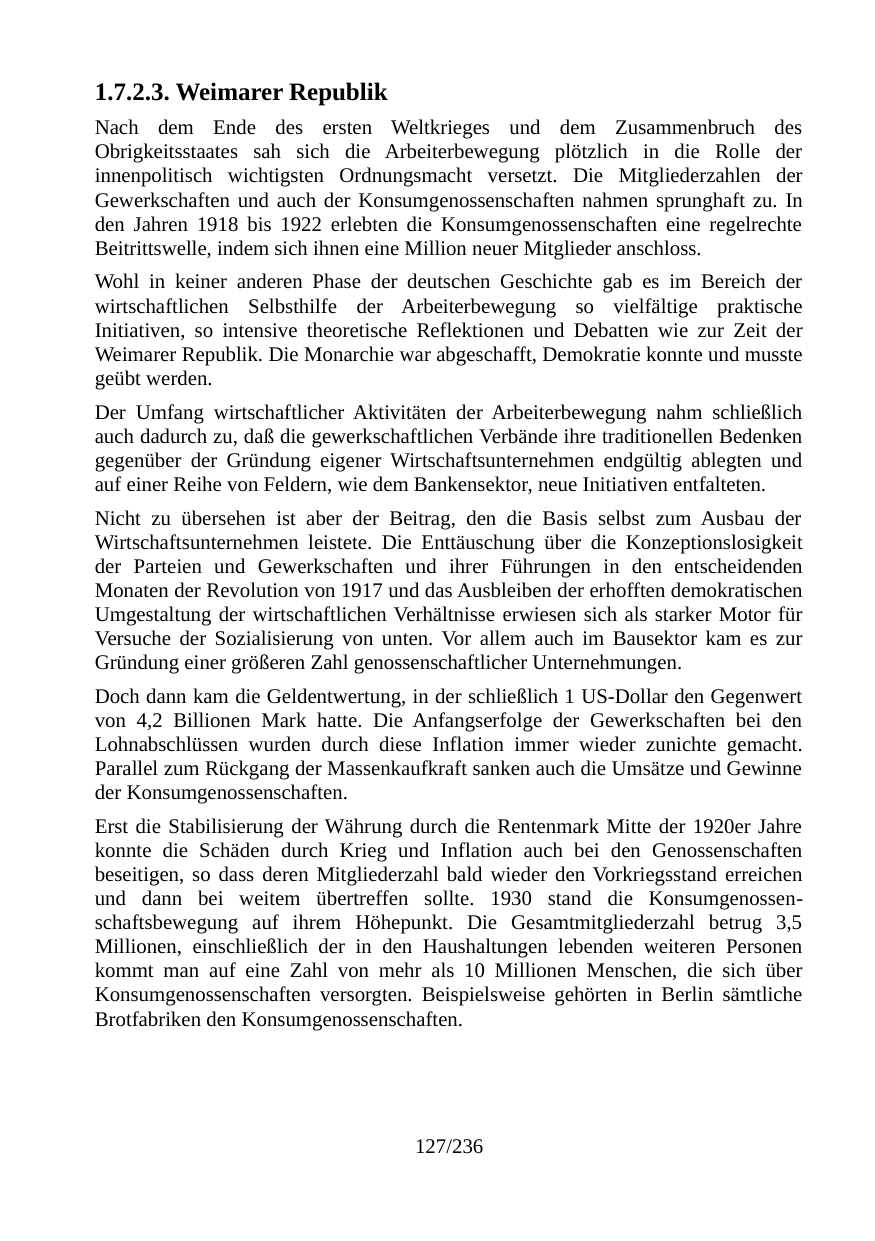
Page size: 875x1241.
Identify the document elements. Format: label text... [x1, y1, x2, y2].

text Nach dem Ende des ersten Weltkrieges und dem Zusammenbruch des Obrigkeitsstaates sah sich die Arbeiterbewegung plötzlich in die Rolle der innenpolitisch wichtigsten Ordnungsmacht versetzt. Die Mitgliederzahlen der Gewerkschaften und auch der Konsumgenossenschaften nahmen sprunghaft zu. In den Jahren 1918 bis 1922 erlebten die Konsumgenossenschaften eine regelrechte Beitrittswelle, indem sich ihnen eine Million neuer Mitglieder anschloss. [94, 115, 803, 260]
text Nicht zu übersehen ist aber der Beitrag, den die Basis selbst zum Ausbau der Wirtschafts­unternehmen leistete. Die Enttäuschung über die Konzeptionslosigkeit der Parteien und Gewerkschaften und ihrer Führungen in den entscheidenden Monaten der Revolution von 1917 und das Ausbleiben der erhofften demokratischen Umgestaltung der wirtschaftlichen Verhältnisse erwiesen sich als starker Motor für Versuche der Sozialisierung von unten. Vor allem auch im Bausektor kam es zur Gründung einer größeren Zahl genossenschaftlicher Unternehmungen. [94, 506, 803, 674]
text Erst die Stabilisierung der Währung durch die Rentenmark Mitte der 1920er Jahre konnte die Schäden durch Krieg und Inflation auch bei den Genossenschaften beseitigen, so dass deren Mitgliederzahl bald wieder den Vorkriegsstand erreichen und dann bei weitem übertreffen sollte. 1930 stand die Konsumgenossen­schaftsbewegung auf ihrem Höhepunkt. Die Gesamtmitgliederzahl betrug 3,5 Millionen, einschließlich der in den Haushaltungen lebenden weiteren Personen kommt man auf eine Zahl von mehr als 10 Millionen Menschen, die sich über Konsumgenossenschaften versorgten. Beispielsweise gehörten in Berlin sämtliche Brotfabriken den Konsumgenossenschaften. [94, 814, 803, 1031]
text 1.7.2.3. Weimarer Republik [94, 77, 803, 106]
text Wohl in keiner anderen Phase der deutschen Geschichte gab es im Bereich der wirtschaftlichen Selbsthilfe der Arbeiterbewegung so vielfältige praktische Initiativen, so intensive theoretische Reflektionen und Debatten wie zur Zeit der Weimarer Republik. Die Monarchie war abgeschafft, Demokratie konnte und musste geübt werden. [94, 269, 803, 390]
text Der Umfang wirtschaftlicher Aktivitäten der Arbeiterbewegung nahm schließlich auch dadurch zu, daß die gewerkschaftlichen Verbände ihre traditionellen Bedenken gegenüber der Gründung eigener Wirtschaftsunternehmen endgültig ablegten und auf einer Reihe von Feldern, wie dem Bankensektor, neue Initiativen entfalteten. [94, 399, 803, 496]
text Doch dann kam die Geldentwertung, in der schließlich 1 US-Dollar den Gegenwert von 4,2 Billionen Mark hatte. Die Anfangserfolge der Gewerkschaften bei den Lohnabschlüssen wurden durch diese Inflation immer wieder zunichte gemacht. Parallel zum Rückgang der Massenkaufkraft sanken auch die Umsätze und Gewinne der Konsumgenossenschaften. [94, 684, 803, 804]
